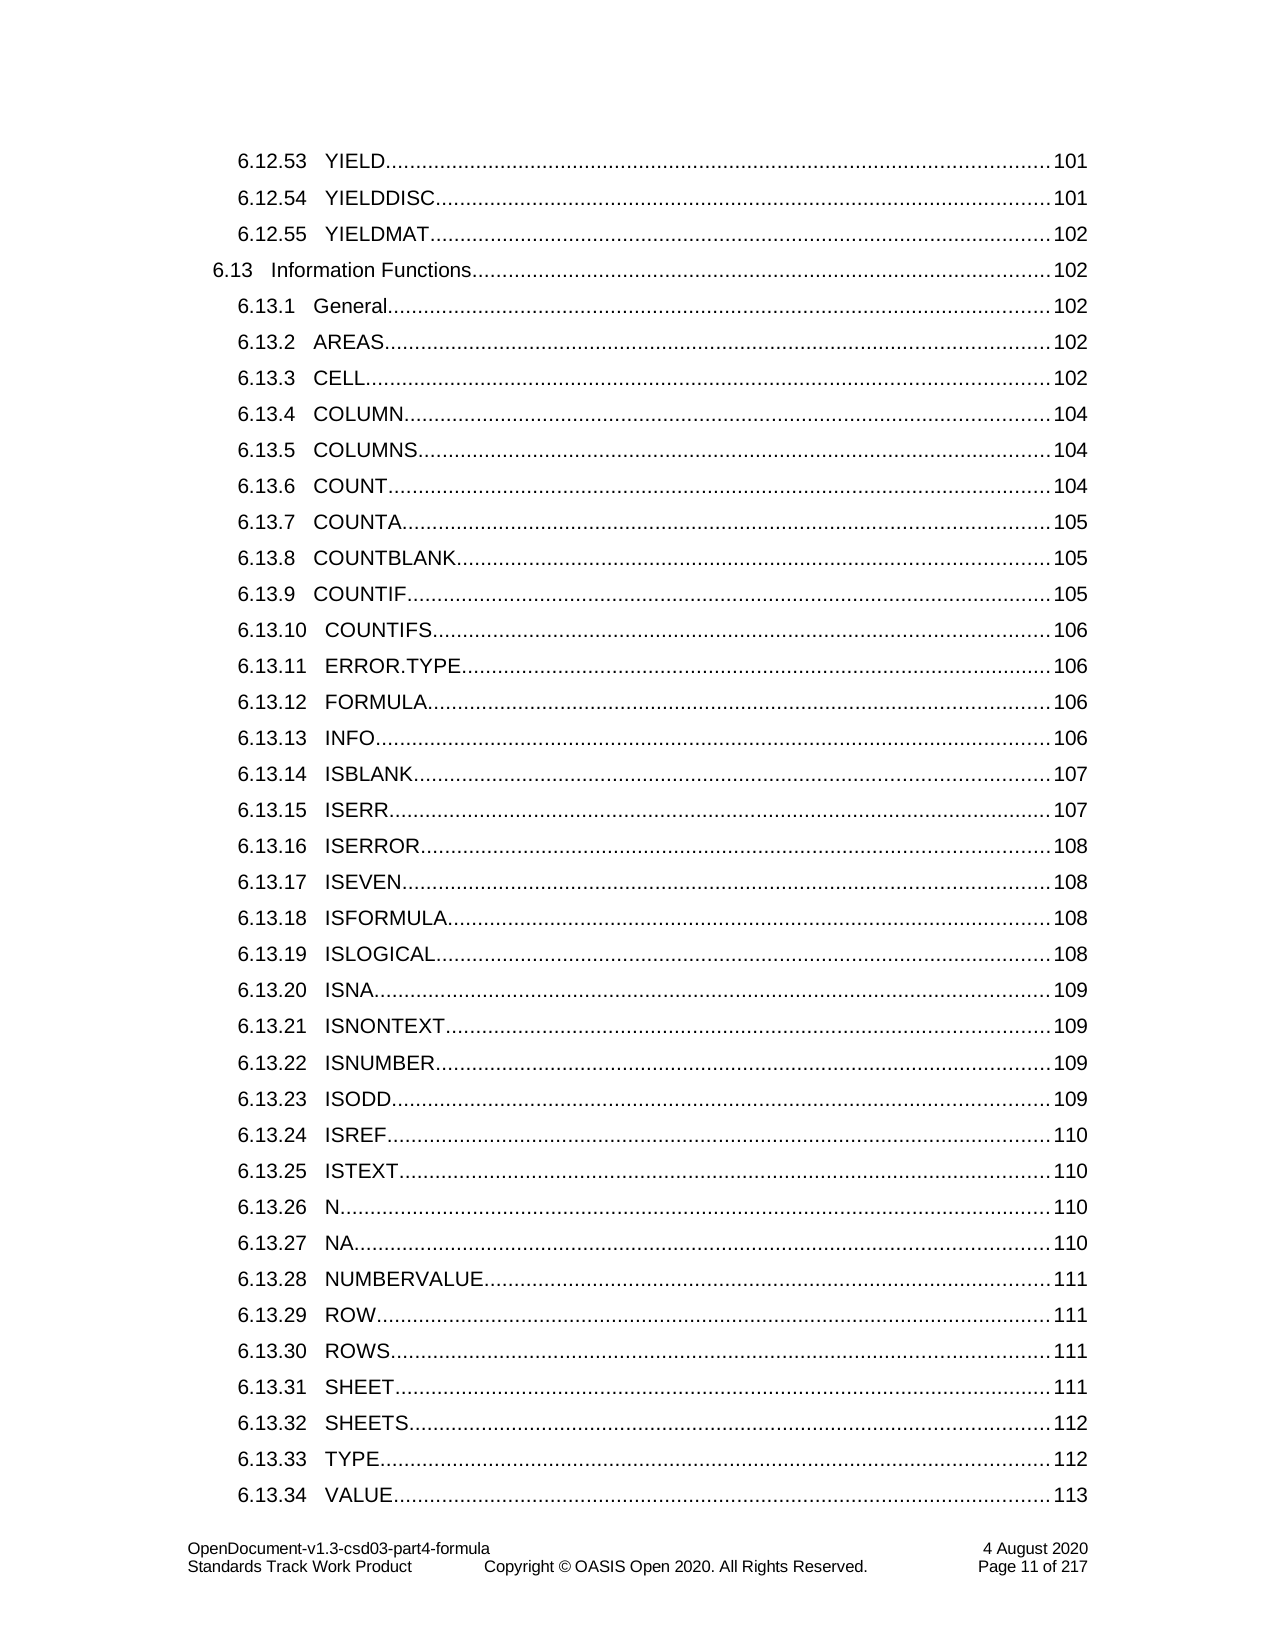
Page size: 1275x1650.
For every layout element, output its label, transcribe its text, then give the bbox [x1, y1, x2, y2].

text 6.13.9 COUNTIF 105 [237, 582, 1088, 606]
text 6.13.19 ISLOGICAL 108 [237, 943, 1088, 966]
text 6.13.17 ISEVEN 108 [237, 871, 1088, 894]
text 6.13.5 COLUMNS 104 [237, 438, 1088, 462]
text 6.13.32 SHEETS 112 [237, 1411, 1088, 1435]
text 6.13.31 SHEET 111 [237, 1375, 1088, 1399]
text 6.12.54 YIELDDISC 101 [237, 186, 1088, 209]
text 6.13.6 COUNT 104 [237, 474, 1088, 498]
text 6.13.25 ISTEXT 110 [237, 1159, 1088, 1183]
text 6.12.53 YIELD 101 [237, 150, 1088, 173]
text 6.12.55 YIELDMAT 102 [237, 222, 1088, 246]
text 6.13.3 CELL 102 [237, 366, 1088, 390]
text 6.13.7 COUNTA 105 [237, 510, 1088, 534]
text 6.13.15 ISERR 107 [237, 799, 1088, 822]
text 6.13.24 ISREF 110 [237, 1123, 1088, 1147]
text 6.13.4 COLUMN 104 [237, 402, 1088, 426]
text 6.13.27 NA 110 [237, 1231, 1088, 1255]
text 6.13.14 ISBLANK 107 [237, 763, 1088, 786]
text 6.13.33 TYPE 112 [237, 1447, 1088, 1471]
text 6.13.29 ROW 111 [237, 1303, 1088, 1327]
text 6.13.26 N 110 [237, 1195, 1088, 1219]
text 6.13 Information Functions 102 [212, 258, 1088, 282]
text 6.13.1 General 102 [237, 294, 1088, 318]
text 6.13.11 ERROR.TYPE 106 [237, 654, 1088, 678]
text 6.13.2 AREAS 102 [237, 330, 1088, 354]
text 6.13.30 ROWS 111 [237, 1339, 1088, 1363]
text 6.13.10 COUNTIFS 106 [237, 618, 1088, 642]
text 6.13.12 FORMULA 106 [237, 691, 1088, 714]
text 6.13.8 COUNTBLANK 105 [237, 546, 1088, 570]
text 6.13.22 ISNUMBER 109 [237, 1051, 1088, 1074]
text 6.13.34 VALUE 113 [237, 1483, 1088, 1507]
text 6.13.16 ISERROR 108 [237, 835, 1088, 858]
text 6.13.18 ISFORMULA 108 [237, 907, 1088, 930]
text 6.13.20 ISNA 109 [237, 979, 1088, 1002]
text 6.13.23 ISODD 109 [237, 1087, 1088, 1111]
text 6.13.13 INFO 106 [237, 727, 1088, 750]
text 6.13.28 NUMBERVALUE 111 [237, 1267, 1088, 1291]
text 6.13.21 ISNONTEXT 109 [237, 1015, 1088, 1038]
